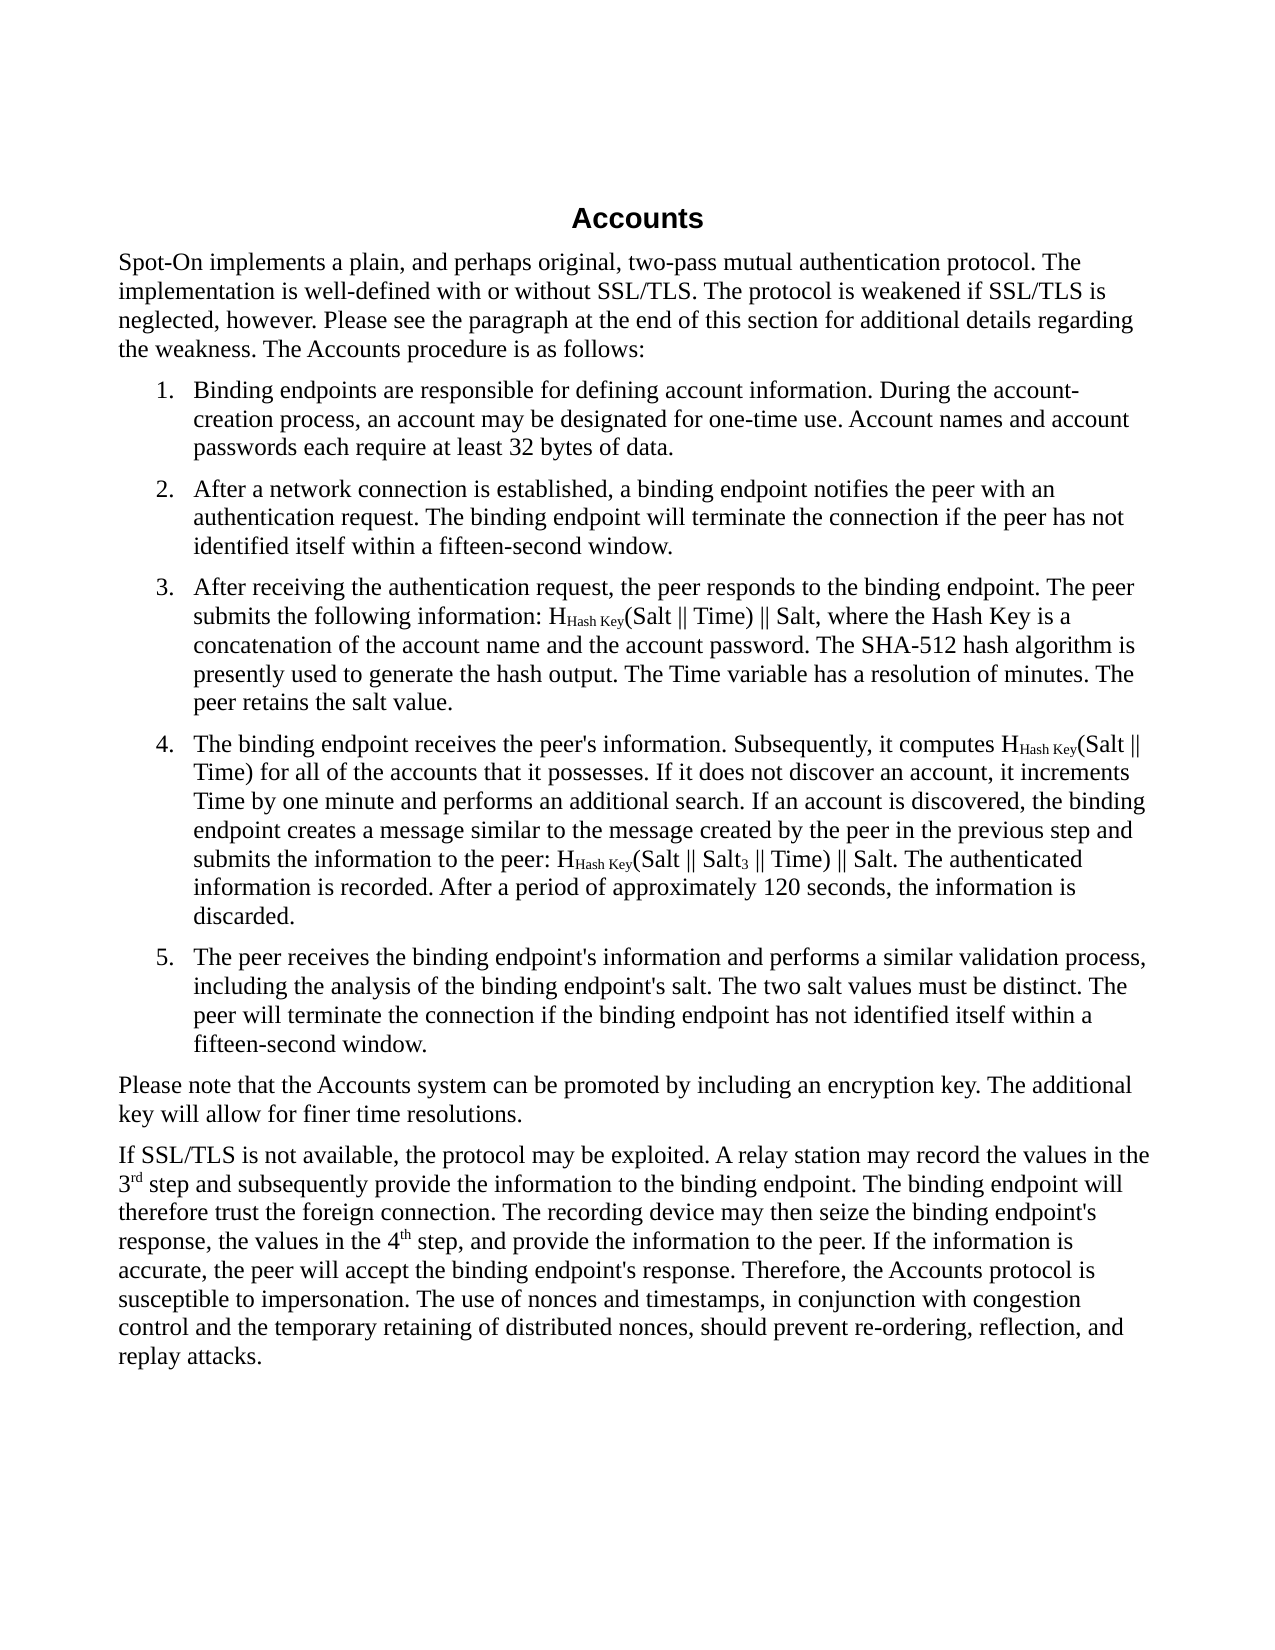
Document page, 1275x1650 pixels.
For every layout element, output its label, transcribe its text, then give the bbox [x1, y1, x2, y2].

text Please note that the Accounts system can be promoted by including an encryption key. The additional key will allow for finer time resolutions. [118, 1070, 1157, 1127]
subtitle Accounts [118, 201, 1157, 235]
text Spot-On implements a plain, and perhaps original, two-pass mutual authentication protocol. The implementation is well-defined with or without SSL/TLS. The protocol is weakened if SSL/TLS is neglected, however. Please see the paragraph at the end of this section for additional details regarding the weakness. The Accounts procedure is as follows: [118, 247, 1157, 362]
text If SSL/TLS is not available, the protocol may be exploited. A relay station may record the values in the 3rd step and subsequently provide the information to the binding endpoint. The binding endpoint will therefore trust the foreign connection. The recording device may then seize the binding endpoint's response, the values in the 4th step, and provide the information to the peer. If the information is accurate, the peer will accept the binding endpoint's response. Therefore, the Accounts protocol is susceptible to impersonation. The use of nonces and timestamps, in conjunction with congestion control and the temporary retaining of distributed nonces, should prevent re-ordering, reflection, and replay attacks. [118, 1140, 1157, 1370]
list After a network connection is established, a binding endpoint notifies the peer with an authentication request. The binding endpoint will terminate the connection if the peer has not identified itself within a fifteen-second window. [156, 474, 1157, 560]
list The peer receives the binding endpoint's information and performs a similar validation process, including the analysis of the binding endpoint's salt. The two salt values must be distinct. The peer will terminate the connection if the binding endpoint has not identified itself within a fifteen-second window. [156, 942, 1157, 1057]
list After receiving the authentication request, the peer responds to the binding endpoint. The peer submits the following information: HHash Key(Salt || Time) || Salt, where the Hash Key is a concatenation of the account name and the account password. The SHA-512 hash algorithm is presently used to generate the hash output. The Time variable has a resolution of minutes. The peer retains the salt value. [156, 572, 1157, 716]
list The binding endpoint receives the peer's information. Subsequently, it computes HHash Key(Salt || Time) for all of the accounts that it possesses. If it does not discover an account, it increments Time by one minute and performs an additional search. If an account is discovered, the binding endpoint creates a message similar to the message created by the peer in the previous step and submits the information to the peer: HHash Key(Salt || Salt3 || Time) || Salt. The authenticated information is recorded. After a period of approximately 120 seconds, the information is discarded. [156, 729, 1157, 930]
list Binding endpoints are responsible for defining account information. During the account-creation process, an account may be designated for one-time use. Account names and account passwords each require at least 32 bytes of data. [156, 375, 1157, 461]
